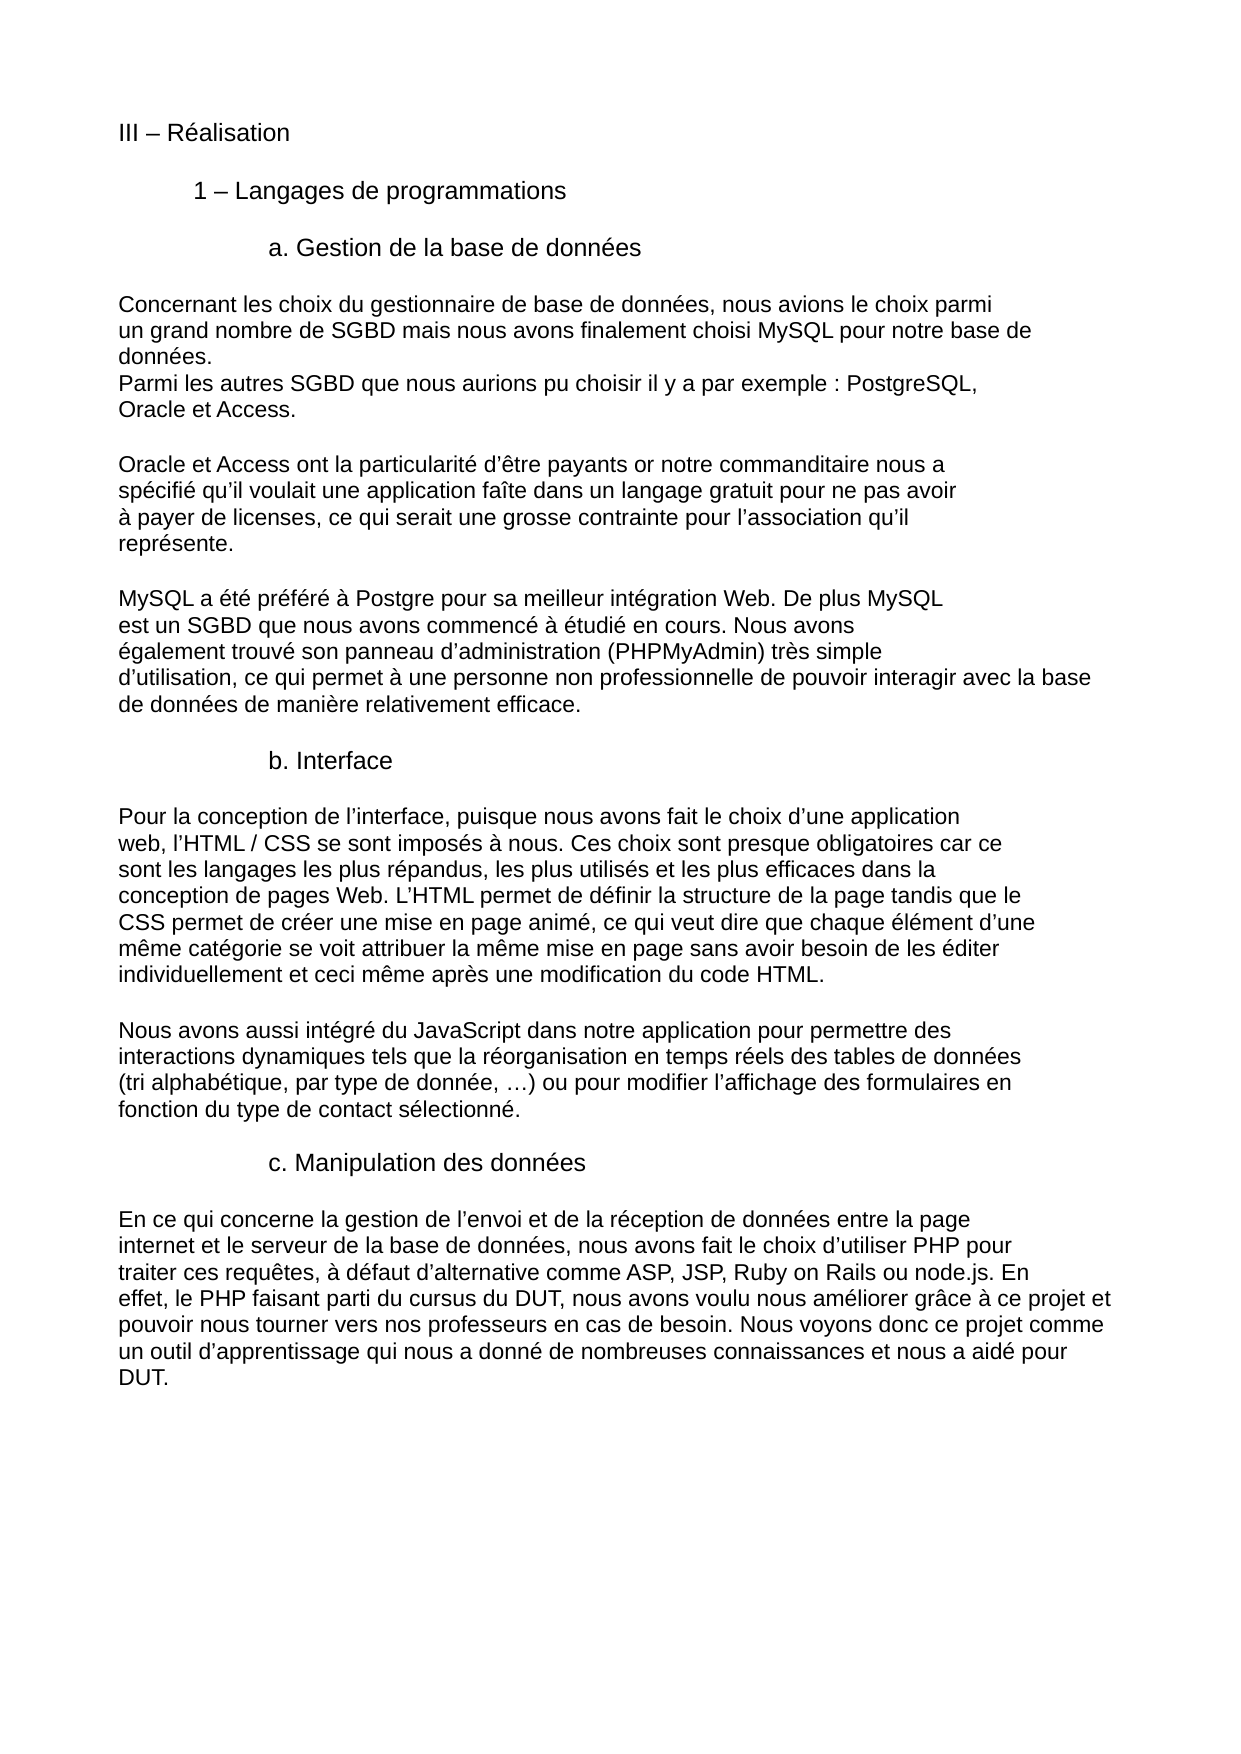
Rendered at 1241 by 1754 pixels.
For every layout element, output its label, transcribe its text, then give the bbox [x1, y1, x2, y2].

text individuellement et ceci même après une modification du code HTML. [118, 961, 1122, 988]
text effet, le PHP faisant parti du cursus du DUT, nous avons voulu nous améliorer grâce à ce projet et pouvoir nous tourner vers nos professeurs en cas de besoin. Nous voyons donc ce projet comme un outil d’apprentissage qui nous a donné de nombreuses connaissances et nous a aidé pour DUT. [118, 1285, 1122, 1390]
text b. Interface [118, 746, 1122, 774]
text à payer de licenses, ce qui serait une grosse contrainte pour l’association qu’il [118, 504, 1122, 530]
text représente. [118, 530, 1122, 557]
text III – Réalisation [118, 118, 1122, 147]
text 1 – Langages de programmations [118, 176, 1122, 204]
text spécifié qu’il voulait une application faîte dans un langage gratuit pour ne pas avoir [118, 477, 1122, 504]
text Oracle et Access. [118, 396, 1122, 422]
text Nous avons aussi intégré du JavaScript dans notre application pour permettre des [118, 1017, 1122, 1043]
text un grand nombre de SGBD mais nous avons finalement choisi MySQL pour notre base de [118, 317, 1122, 343]
text sont les langages les plus répandus, les plus utilisés et les plus efficaces dans la [118, 856, 1122, 882]
text Pour la conception de l’interface, puisque nous avons fait le choix d’une application [118, 803, 1122, 830]
text CSS permet de créer une mise en page animé, ce qui veut dire que chaque élément d’une [118, 909, 1122, 935]
text d’utilisation, ce qui permet à une personne non professionnelle de pouvoir interagir avec la base de données de manière relativement efficace. [118, 664, 1122, 717]
text même catégorie se voit attribuer la même mise en page sans avoir besoin de les éditer [118, 935, 1122, 961]
text Parmi les autres SGBD que nous aurions pu choisir il y a par exemple : PostgreSQL, [118, 370, 1122, 396]
text fonction du type de contact sélectionné. [118, 1096, 1122, 1122]
text également trouvé son panneau d’administration (PHPMyAdmin) très simple [118, 638, 1122, 664]
text est un SGBD que nous avons commencé à étudié en cours. Nous avons [118, 612, 1122, 638]
text interactions dynamiques tels que la réorganisation en temps réels des tables de données [118, 1043, 1122, 1069]
text conception de pages Web. L’HTML permet de définir la structure de la page tandis que le [118, 882, 1122, 909]
text web, l’HTML / CSS se sont imposés à nous. Ces choix sont presque obligatoires car ce [118, 830, 1122, 856]
text En ce qui concerne la gestion de l’envoi et de la réception de données entre la page [118, 1206, 1122, 1232]
text internet et le serveur de la base de données, nous avons fait le choix d’utiliser PHP pour [118, 1232, 1122, 1258]
text Oracle et Access ont la particularité d’être payants or notre commanditaire nous a [118, 451, 1122, 477]
text traiter ces requêtes, à défaut d’alternative comme ASP, JSP, Ruby on Rails ou node.js. En [118, 1258, 1122, 1285]
text MySQL a été préféré à Postgre pour sa meilleur intégration Web. De plus MySQL [118, 585, 1122, 612]
text (tri alphabétique, par type de donnée, …) ou pour modifier l’affichage des formulaires en [118, 1069, 1122, 1096]
text Concernant les choix du gestionnaire de base de données, nous avions le choix parmi [118, 291, 1122, 317]
text c. Manipulation des données [118, 1148, 1122, 1177]
text données. [118, 343, 1122, 370]
text a. Gestion de la base de données [118, 233, 1122, 262]
